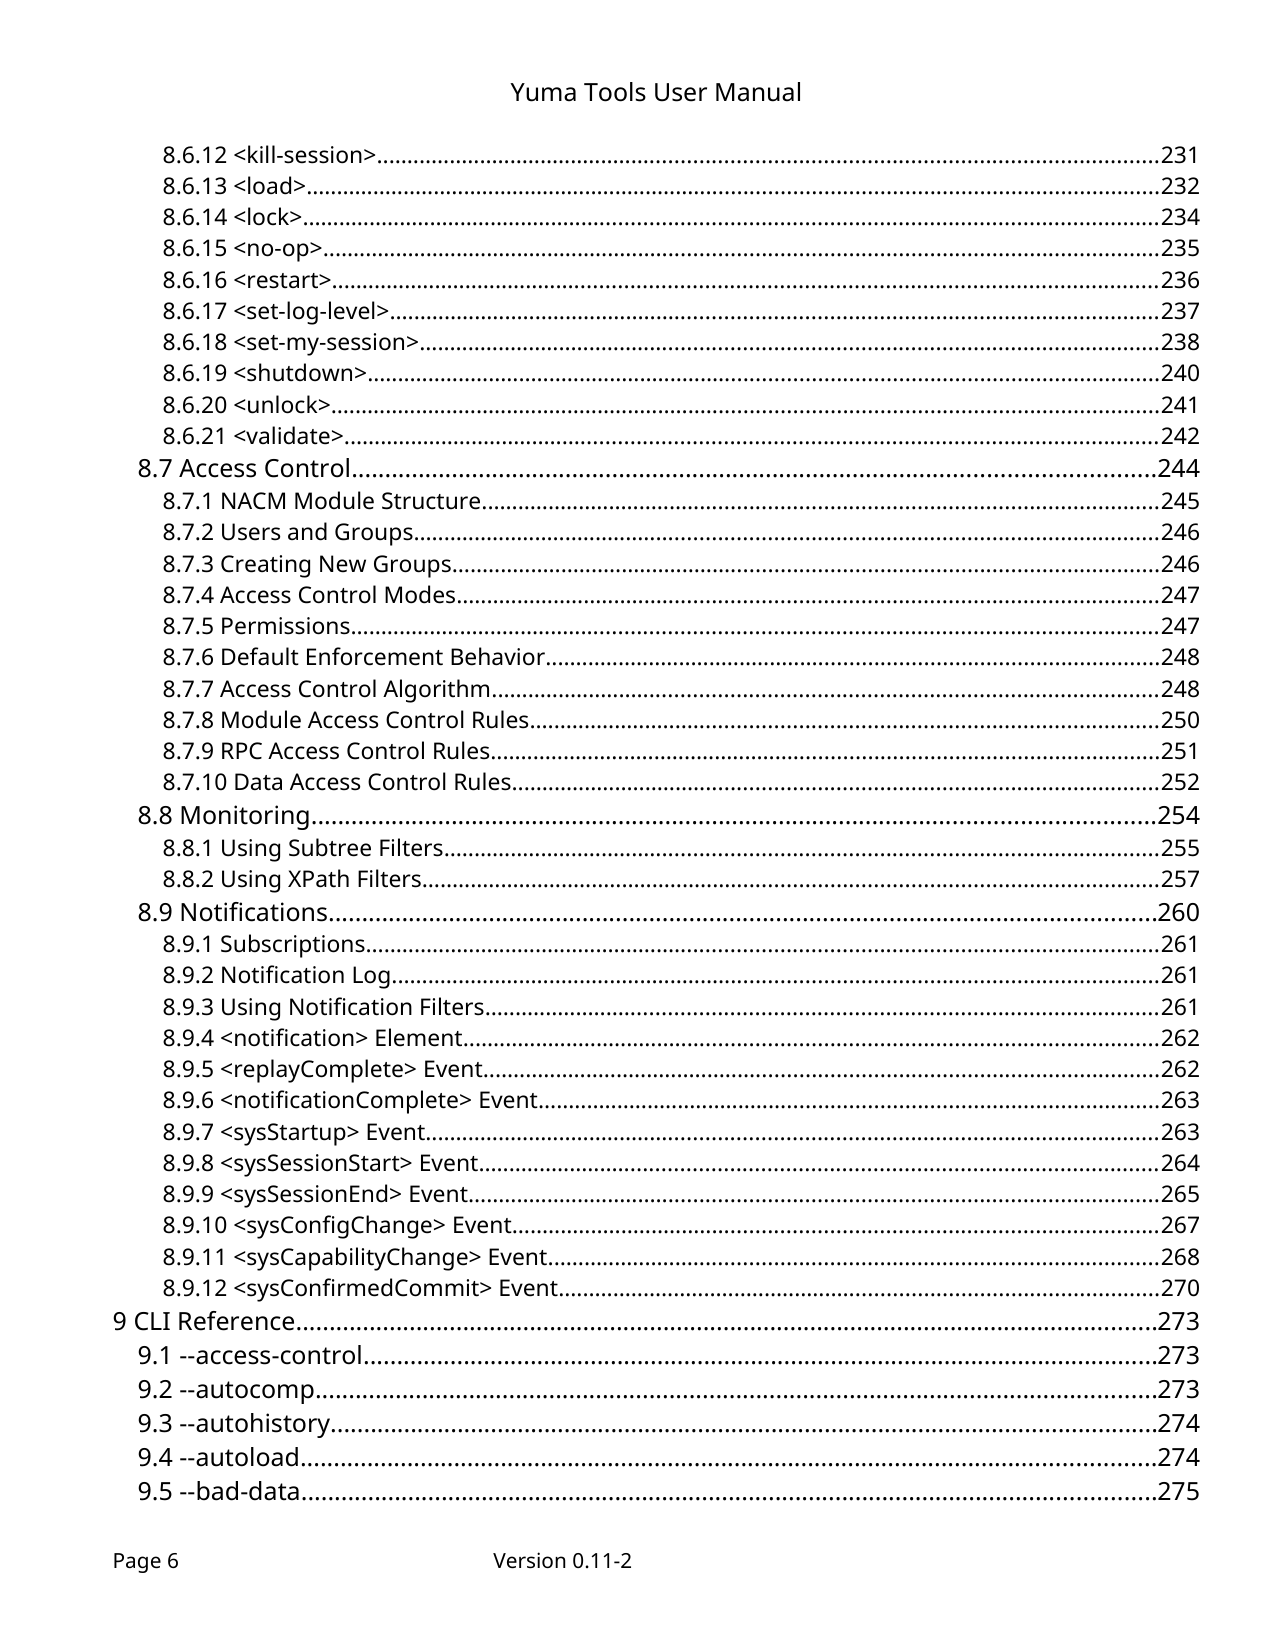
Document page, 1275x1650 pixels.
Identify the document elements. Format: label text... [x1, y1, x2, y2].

text 8.6.21 <validate> 242 [162, 420, 1200, 451]
text 8.9.6 <notificationComplete> Event 263 [162, 1084, 1200, 1116]
text 9.5 --bad-data 275 [137, 1473, 1200, 1508]
text 8.8 Monitoring 254 [137, 798, 1200, 832]
text 8.9.4 <notification> Element 262 [162, 1022, 1200, 1053]
text 9.2 --autocomp 273 [137, 1371, 1200, 1405]
text 8.7 Access Control 244 [137, 451, 1200, 485]
text 8.7.5 Permissions 247 [162, 610, 1200, 641]
text 8.6.15 <no-op> 235 [162, 232, 1200, 263]
text 9.3 --autohistory 274 [137, 1405, 1200, 1439]
text 8.6.14 <lock> 234 [162, 201, 1200, 232]
text 8.7.4 Access Control Modes 247 [162, 579, 1200, 610]
text 8.7.10 Data Access Control Rules 252 [162, 766, 1200, 798]
text 9.4 --autoload 274 [137, 1439, 1200, 1473]
text 8.9.1 Subscriptions 261 [162, 928, 1200, 959]
text 8.6.16 <restart> 236 [162, 263, 1200, 295]
text 8.6.17 <set-log-level> 237 [162, 295, 1200, 326]
text 8.7.1 NACM Module Structure 245 [162, 485, 1200, 516]
text 8.9.5 <replayComplete> Event 262 [162, 1053, 1200, 1084]
text 9.1 --access-control 273 [137, 1337, 1200, 1371]
text 8.6.13 <load> 232 [162, 170, 1200, 201]
text 8.7.2 Users and Groups 246 [162, 516, 1200, 548]
text 8.7.3 Creating New Groups 246 [162, 548, 1200, 579]
text 8.7.9 RPC Access Control Rules 251 [162, 735, 1200, 766]
text 8.6.18 <set-my-session> 238 [162, 326, 1200, 357]
text 8.9.7 <sysStartup> Event 263 [162, 1116, 1200, 1147]
text 8.9.8 <sysSessionStart> Event 264 [162, 1147, 1200, 1178]
text 8.7.6 Default Enforcement Behavior 248 [162, 641, 1200, 673]
text 8.7.8 Module Access Control Rules 250 [162, 704, 1200, 735]
text 8.6.20 <unlock> 241 [162, 388, 1200, 420]
text 8.8.1 Using Subtree Filters 255 [162, 832, 1200, 863]
text 8.9.10 <sysConfigChange> Event 267 [162, 1209, 1200, 1241]
text 8.6.12 <kill-session> 231 [162, 138, 1200, 170]
text 8.9.9 <sysSessionEnd> Event 265 [162, 1178, 1200, 1209]
text 9 CLI Reference 273 [112, 1303, 1200, 1337]
text 8.9 Notifications 260 [137, 894, 1200, 928]
text 8.9.11 <sysCapabilityChange> Event 268 [162, 1241, 1200, 1272]
text 8.6.19 <shutdown> 240 [162, 357, 1200, 388]
text 8.9.3 Using Notification Filters 261 [162, 991, 1200, 1022]
text 8.8.2 Using XPath Filters 257 [162, 863, 1200, 894]
text 8.9.12 <sysConfirmedCommit> Event 270 [162, 1272, 1200, 1303]
text 8.9.2 Notification Log 261 [162, 959, 1200, 991]
text 8.7.7 Access Control Algorithm 248 [162, 673, 1200, 704]
